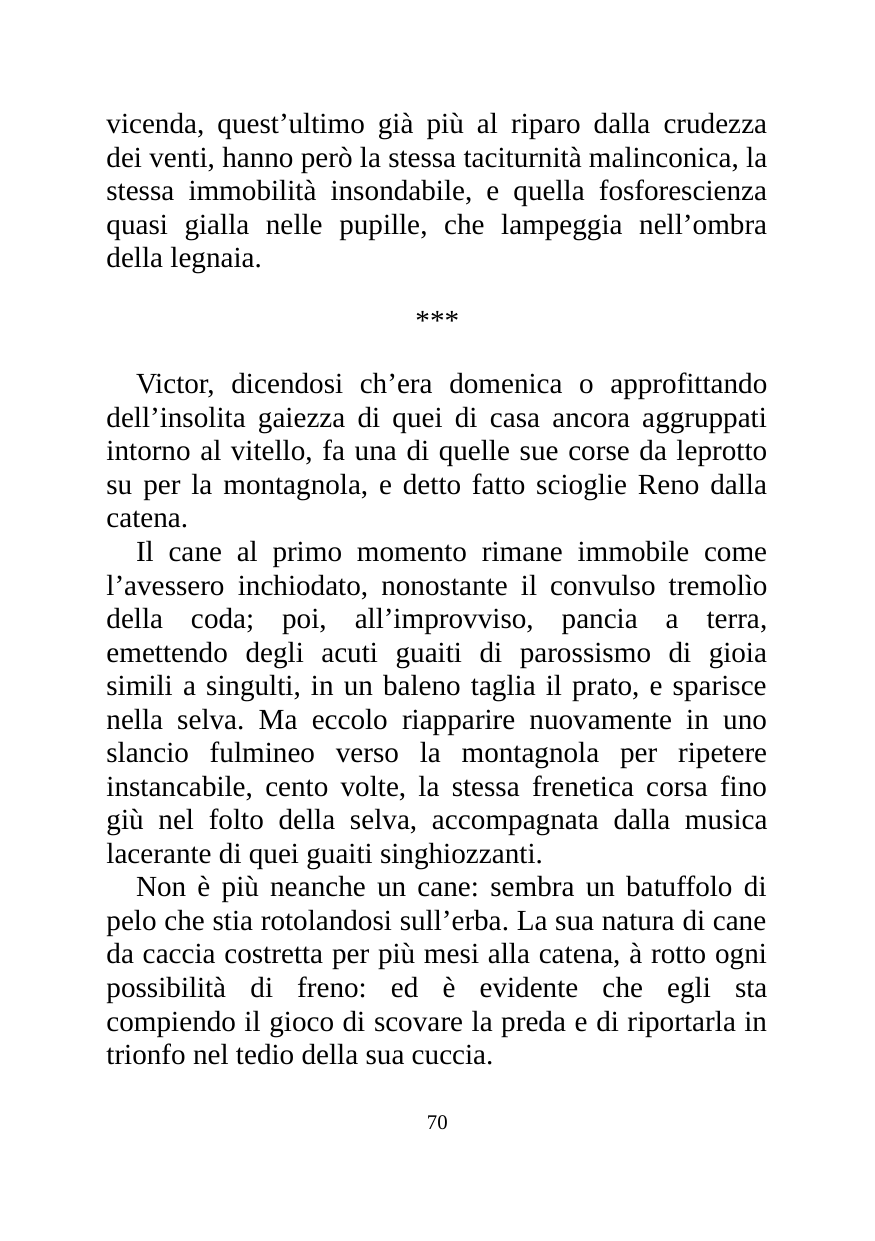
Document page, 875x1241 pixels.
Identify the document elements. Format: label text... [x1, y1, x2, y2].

text Il cane al primo momento rimane immobile come l’avessero inchiodato, nonostante il convulso tremolìo della coda; poi, all’improvviso, pancia a terra, emettendo degli acuti guaiti di parossismo di gioia simili a singulti, in un baleno taglia il prato, e sparisce nella selva. Ma eccolo riapparire nuovamente in uno slancio fulmineo verso la montagnola per ripetere instancabile, cento volte, la stessa frenetica corsa fino giù nel folto della selva, accompagnata dalla musica lacerante di quei guaiti singhiozzanti. [106, 534, 768, 869]
text vicenda, quest’ultimo già più al riparo dalla crudezza dei venti, hanno però la stessa taciturnità malinconica, la stessa immobilità insondabile, e quella fosforescienza quasi gialla nelle pupille, che lampeggia nell’ombra della legnaia. [106, 106, 768, 274]
text Non è più neanche un cane: sembra un batuffolo di pelo che stia rotolandosi sull’erba. La sua natura di cane da caccia costretta per più mesi alla catena, à rotto ogni possibilità di freno: ed è evidente che egli sta compiendo il gioco di scovare la preda e di riportarla in trionfo nel tedio della sua cuccia. [106, 869, 768, 1071]
text Victor, dicendosi ch’era domenica o approfittando dell’insolita gaiezza di quei di casa ancora aggruppati intorno al vitello, fa una di quelle sue corse da leprotto su per la montagnola, e detto fatto scioglie Reno dalla catena. [106, 366, 768, 534]
text *** [106, 303, 768, 337]
